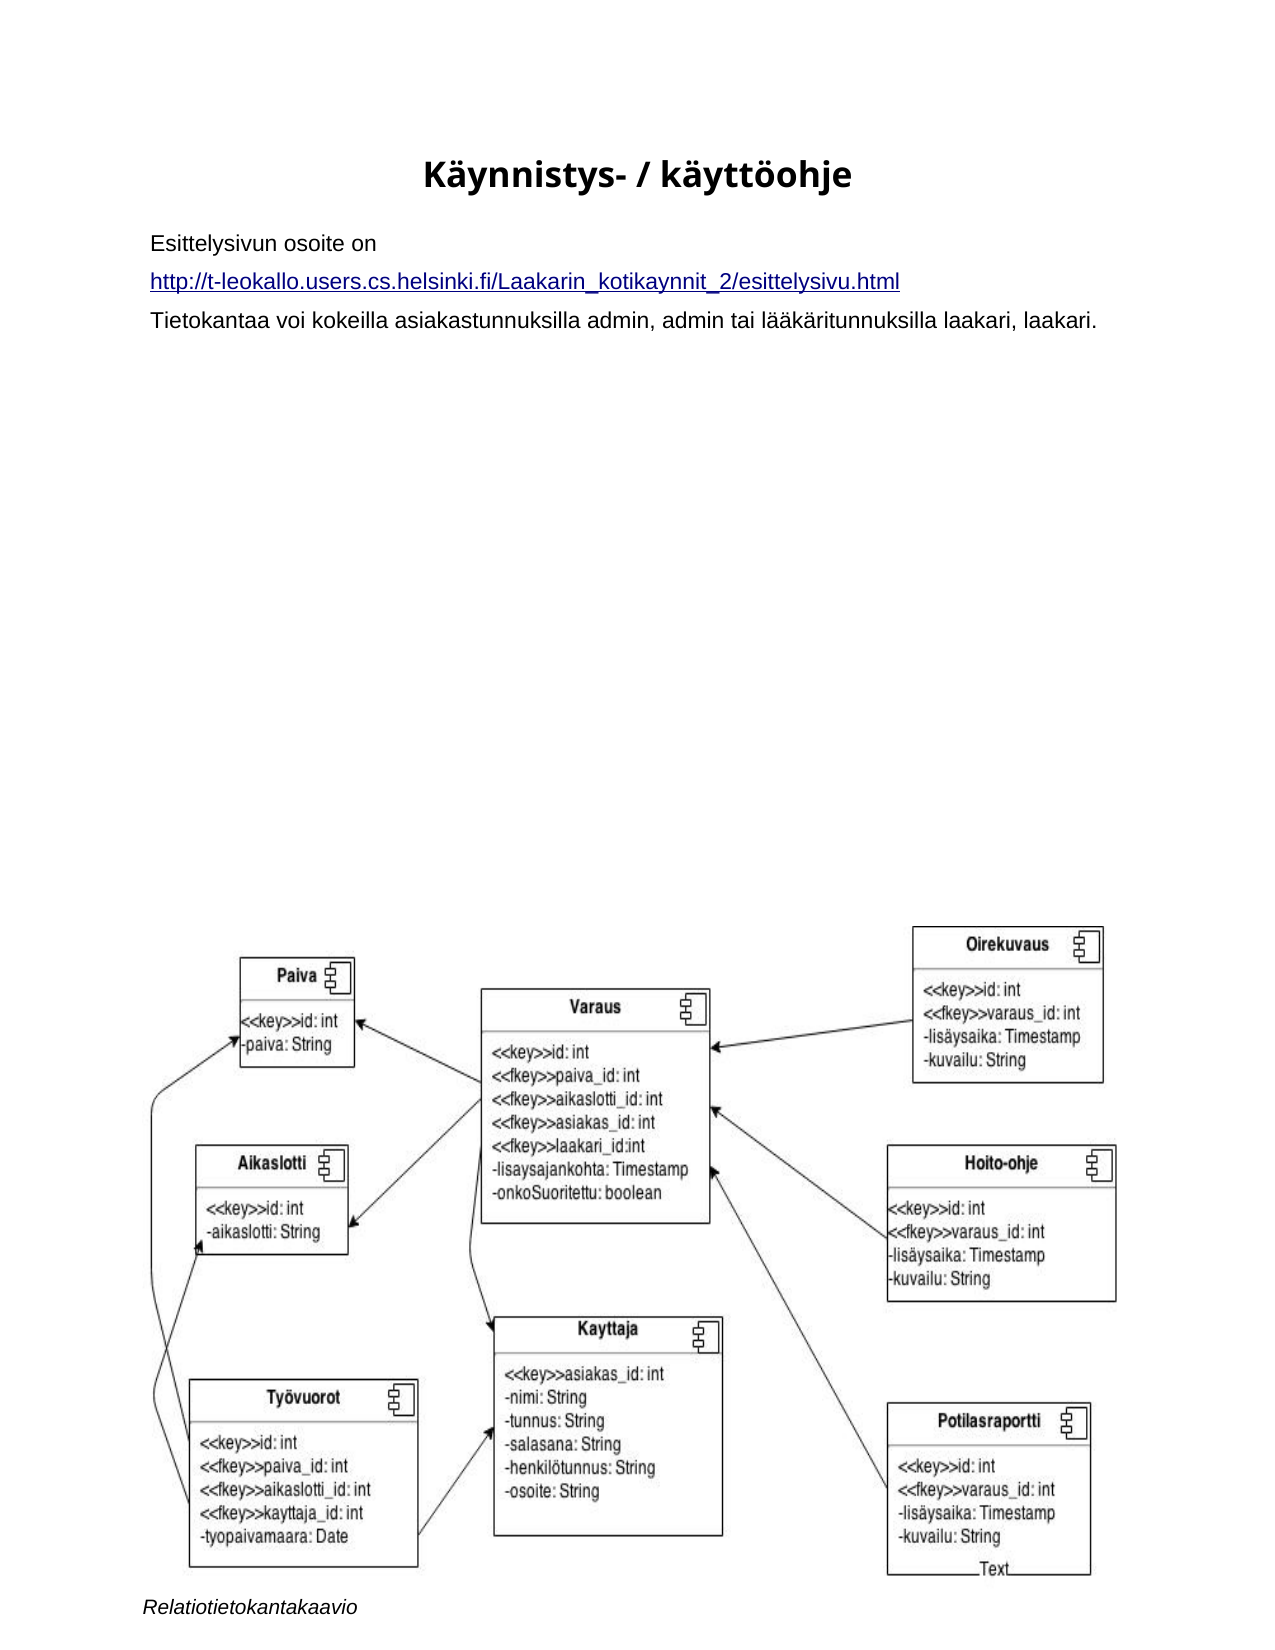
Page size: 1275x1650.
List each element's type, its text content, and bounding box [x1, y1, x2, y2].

picture [142, 926, 1118, 1593]
text [142, 909, 1117, 926]
subtitle Käynnistys- / käyttöohje [150, 150, 1125, 198]
text Tietokantaa voi kokeilla asiakastunnuksilla admin, admin tai lääkäritunnuksilla laakari, laakari. [150, 307, 1125, 333]
text Relatiotietokantakaavio [142, 1593, 1117, 1619]
text Esittelysivun osoite on http://t-leokallo.users.cs.helsinki.fi/Laakarin_kotikaynnit_2/esittelysivu.html [150, 231, 1125, 295]
